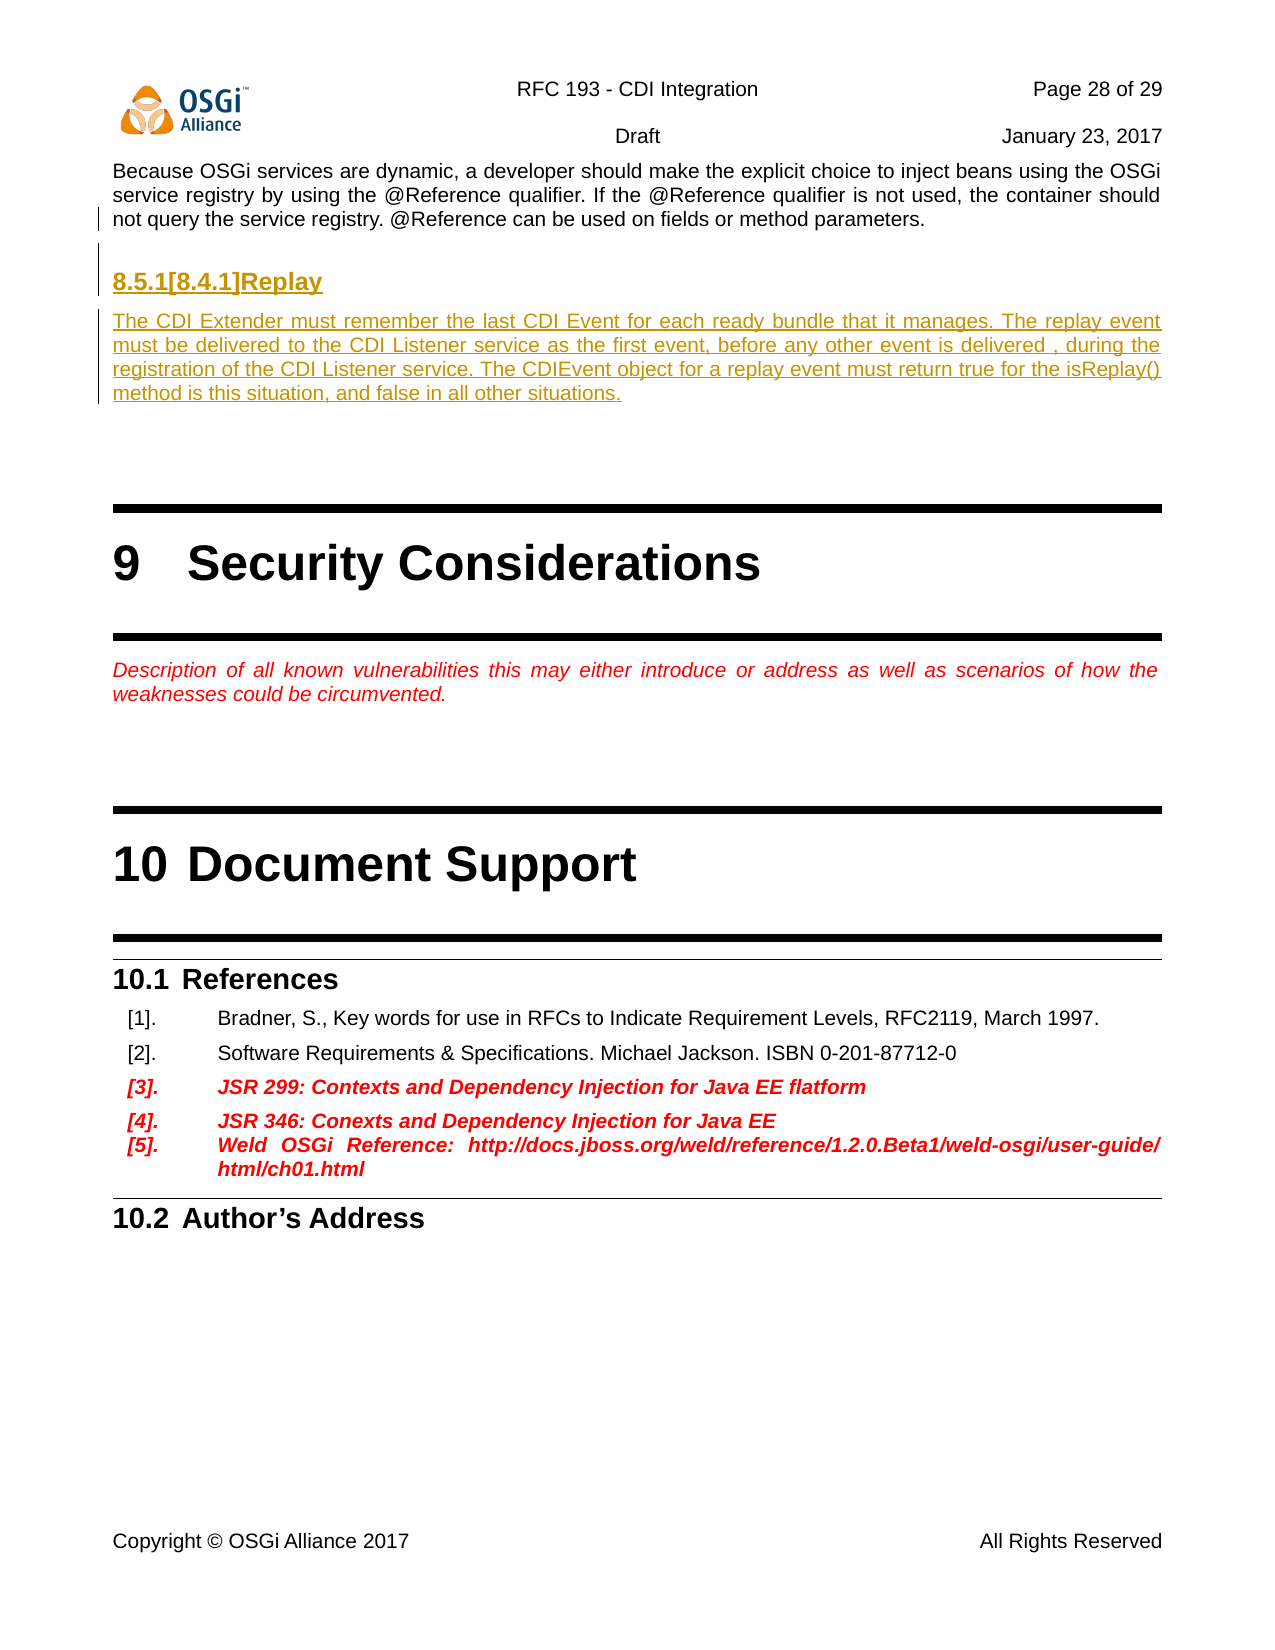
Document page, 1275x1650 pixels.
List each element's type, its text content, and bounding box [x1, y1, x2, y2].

list Software Requirements & Specifications. Michael Jackson. ISBN 0-201-87712-0 [127, 1040, 1162, 1064]
subtitle Replay [112, 267, 1162, 296]
list JSR 346: Conexts and Dependency Injection for Java EE [127, 1109, 1162, 1133]
picture [113, 78, 257, 142]
list Weld OSGi Reference: http://docs.jboss.org/weld/reference/1.2.0.Beta1/weld-osgi/user-guide/html/ch01.html [127, 1133, 1162, 1181]
subtitle Security Considerations [112, 505, 1162, 641]
text The CDI Extender must remember the last CDI Event for each ready bundle that it manages. The replay event [112, 308, 1162, 329]
text Description of all known vulnerabilities this may either introduce or address as well as scenarios of how the weaknesses could be circumvented. [112, 658, 1162, 706]
text Because OSGi services are dynamic, a developer should make the explicit choice to inject beans using the OSGi service registry by using the @Reference qualifier. If the @Reference qualifier is not used, the container should not query the service registry. @Reference can be used on fields or method parameters. [112, 159, 1162, 231]
subtitle References [112, 960, 1162, 996]
subtitle Document Support [112, 807, 1162, 942]
text method is this situation, and false in all other situations. [112, 378, 1162, 404]
list Bradner, S., Key words for use in RFCs to Indicate Requirement Levels, RFC2119, March 1997. [127, 1006, 1162, 1030]
list JSR 299: Contexts and Dependency Injection for Java EE flatform [127, 1075, 1162, 1099]
text must be delivered to the CDI Listener service as the first event, before any other event is delivered , during the registration of the CDI Listener service. The CDIEvent object for a replay event must return true for the isReplay() [112, 330, 1162, 377]
subtitle Author’s Address [112, 1199, 1162, 1234]
